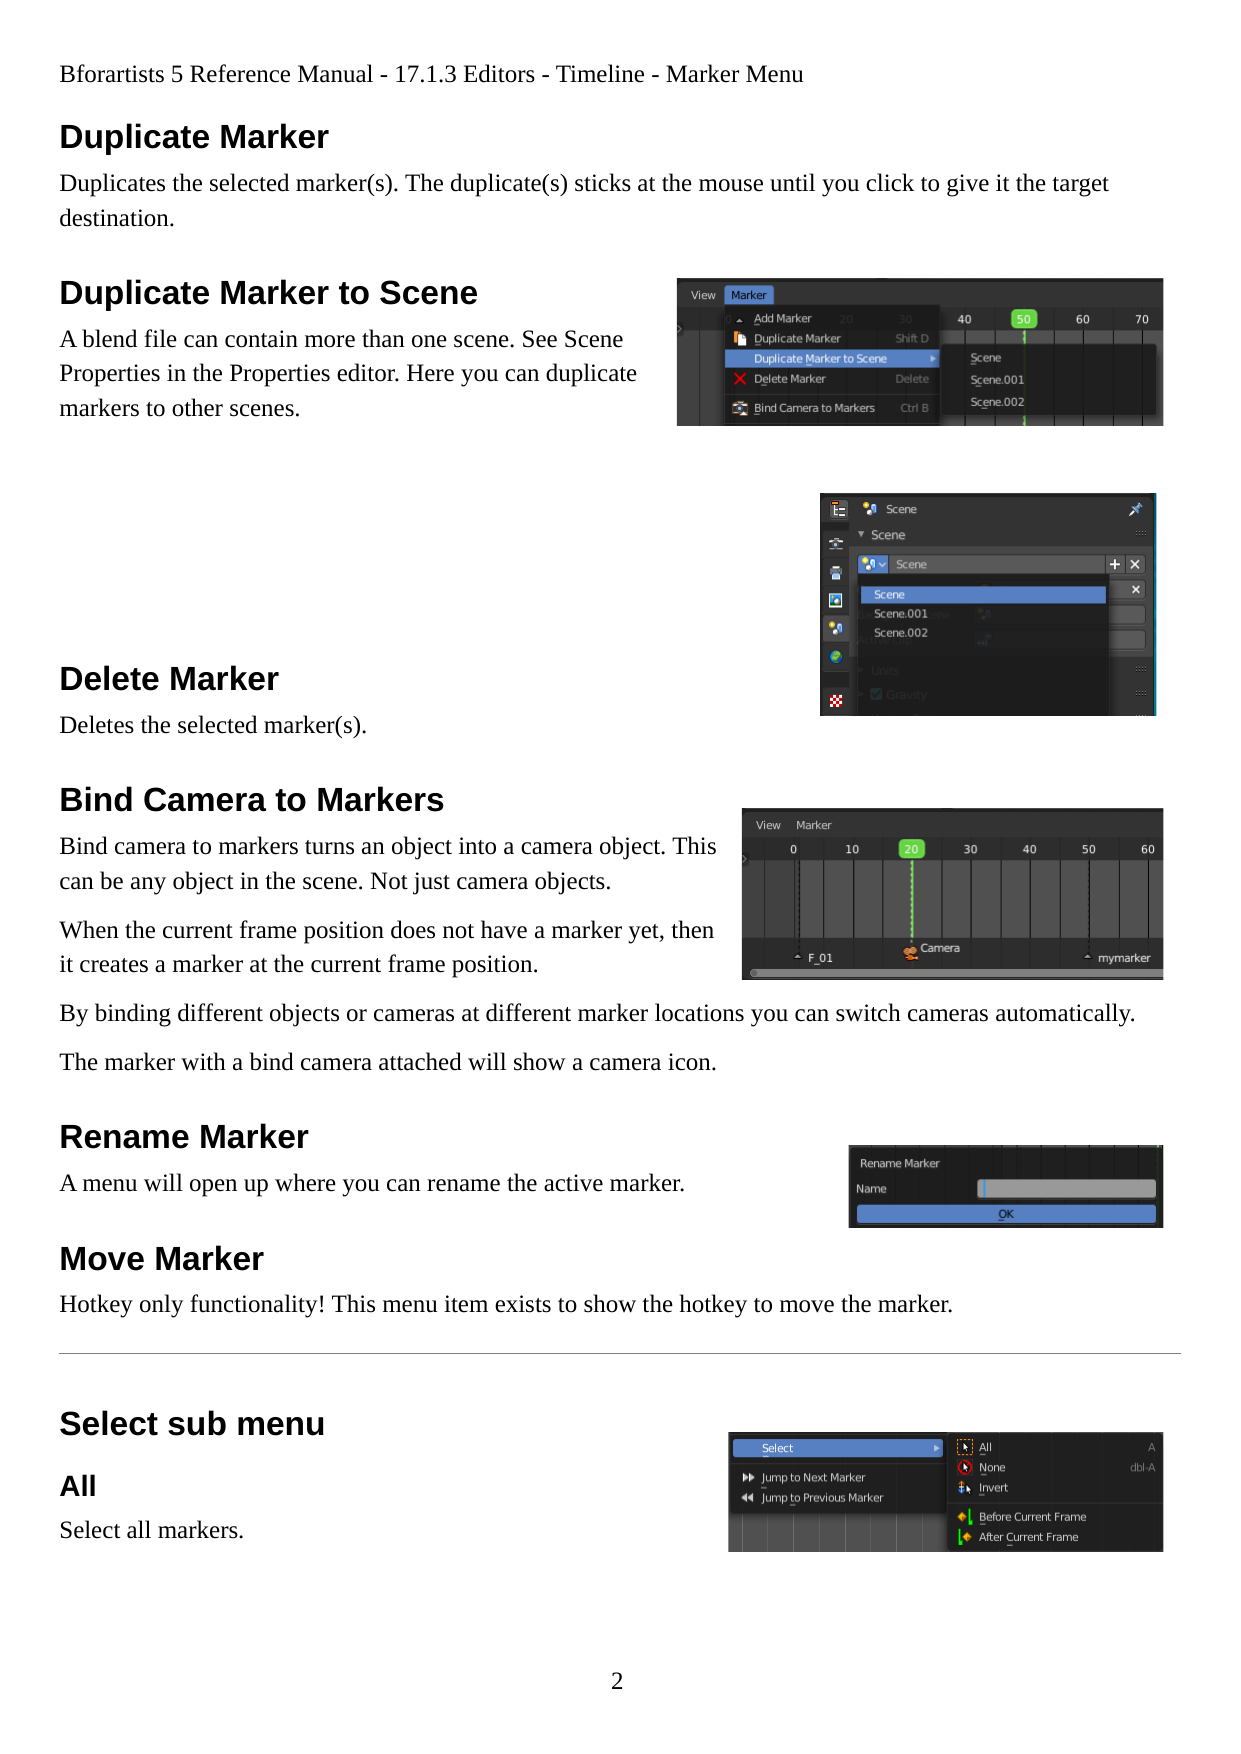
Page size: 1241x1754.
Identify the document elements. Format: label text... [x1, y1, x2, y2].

text The marker with a bind camera attached will show a camera icon. [59, 1047, 1181, 1076]
text Duplicates the selected marker(s). The duplicate(s) sticks at the mouse until you click to give it the target destination. [59, 168, 1181, 232]
subtitle Duplicate Marker to Scene [59, 273, 1181, 311]
text A blend file can contain more than one scene. See Scene Properties in the Properties editor. Here you can duplicate markers to other scenes. [59, 324, 676, 422]
text Select all markers. [59, 1516, 728, 1544]
text Deletes the selected marker(s). [59, 710, 1181, 739]
subtitle [1157, 659, 1181, 698]
text Bind camera to markers turns an object into a camera object. This can be any object in the scene. Not just camera objects. [59, 831, 741, 894]
picture [848, 1145, 1164, 1228]
picture [676, 278, 1164, 426]
picture [741, 808, 1164, 980]
text When the current frame position does not have a marker yet, then it creates a marker at the current frame position. [59, 915, 741, 978]
subtitle [1164, 1469, 1181, 1503]
subtitle Select sub menu [59, 1403, 1181, 1442]
subtitle Bind Camera to Markers [59, 780, 1181, 819]
subtitle Rename Marker [59, 1117, 1181, 1156]
text By binding different objects or cameras at different marker locations you can switch cameras automatically. [59, 998, 1181, 1027]
subtitle Delete Marker [59, 659, 820, 698]
subtitle Duplicate Marker [59, 117, 1181, 156]
subtitle Move Marker [59, 1238, 1181, 1277]
text A menu will open up where you can rename the active marker. [59, 1168, 848, 1197]
picture [728, 1432, 1164, 1552]
picture [820, 493, 1157, 716]
subtitle All [59, 1469, 728, 1503]
text Hotkey only functionality! This menu item exists to show the hotkey to move the marker. [59, 1289, 1181, 1318]
text [1164, 1516, 1181, 1544]
